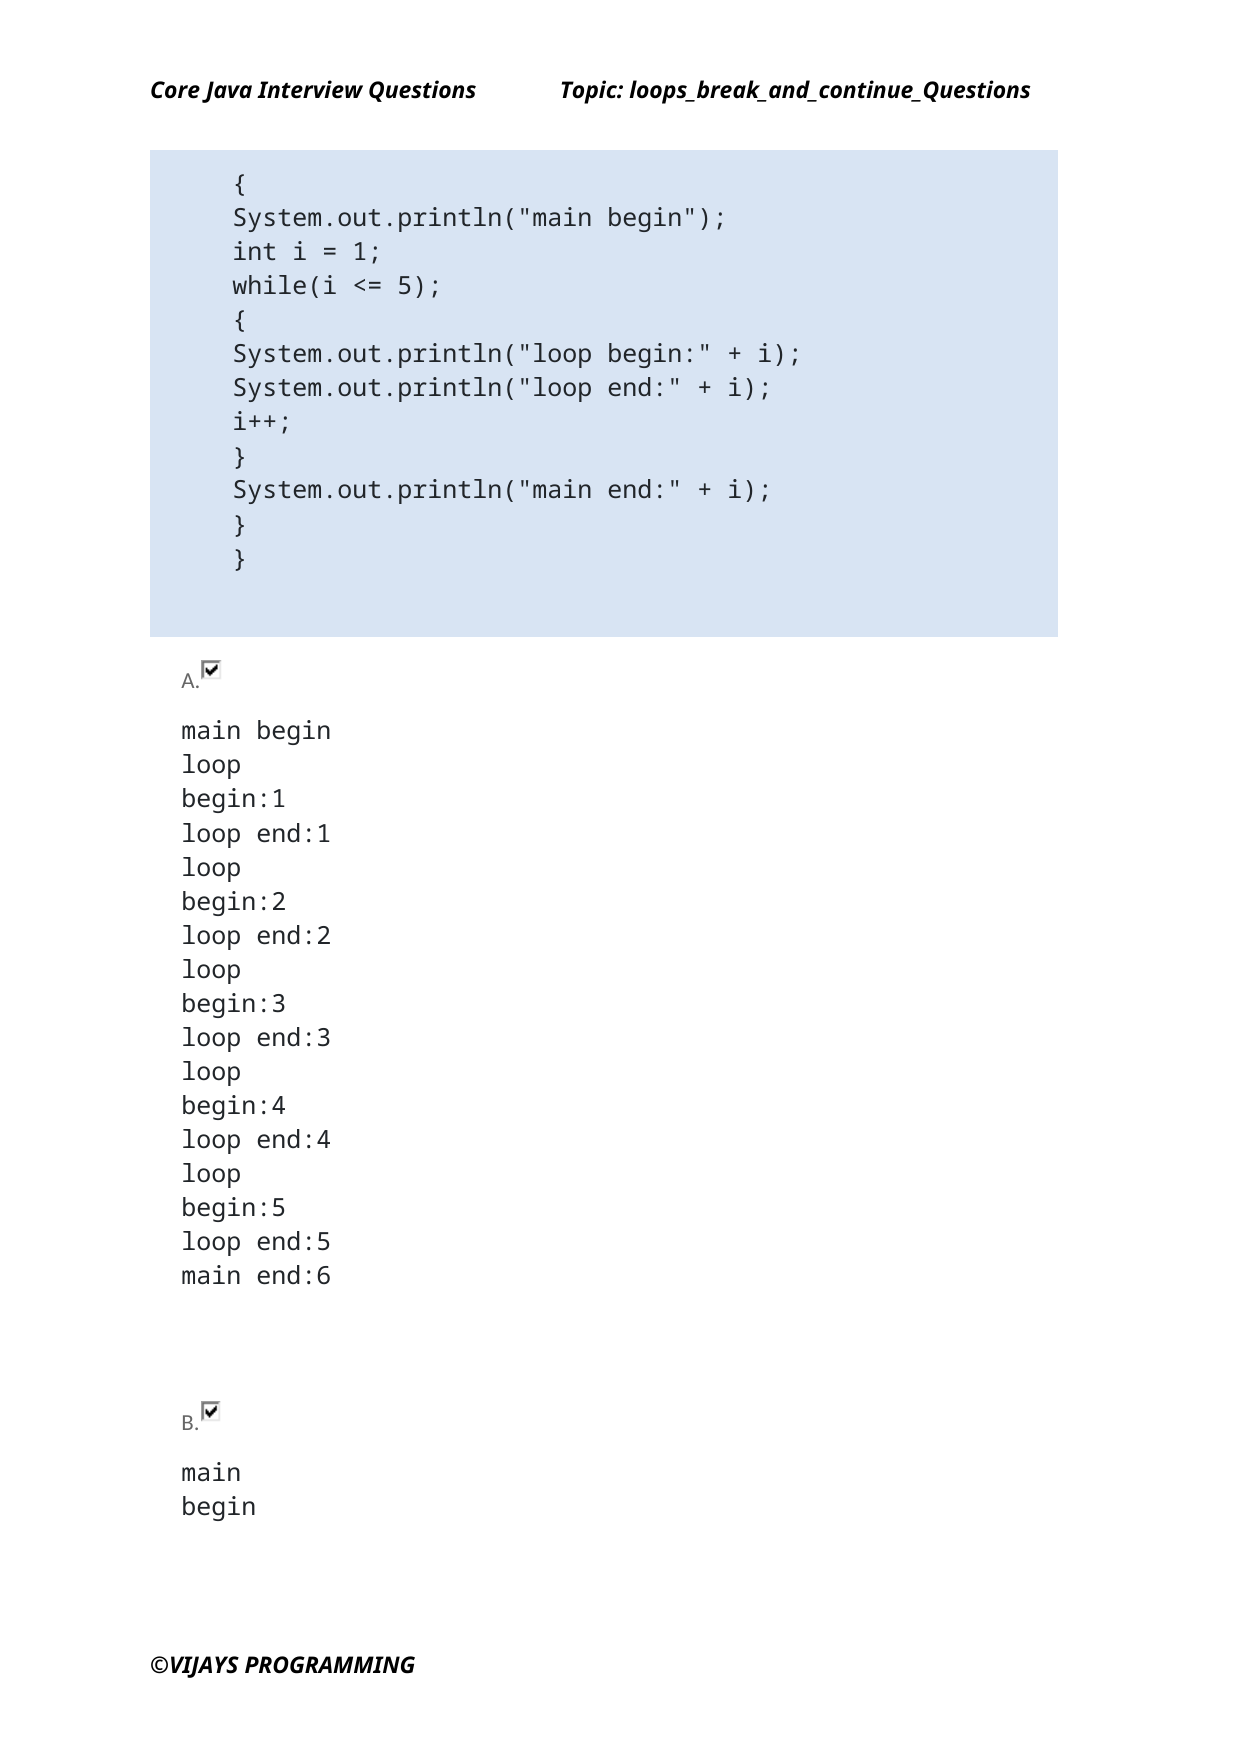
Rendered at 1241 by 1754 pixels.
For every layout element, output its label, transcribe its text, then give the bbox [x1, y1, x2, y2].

table_header { System.out.println("main begin"); int i = 1; while(i <= 5); { System.out.println("loop begin:" + i); System.out.println("loop end:" + i); i++; } System.out.println("main end:" + i); } } [216, 150, 1058, 637]
table_cell [150, 637, 1090, 1573]
table_header [150, 150, 216, 637]
table_header [1058, 150, 1090, 637]
table_header A. main begin loop begin:1 loop end:1 loop begin:2 loop end:2 loop begin:3 loop end:3 loop begin:4 loop end:4 loop begin:5 loop end:5 main end:6 [181, 653, 346, 1394]
table_header B. main begin [181, 1394, 319, 1557]
